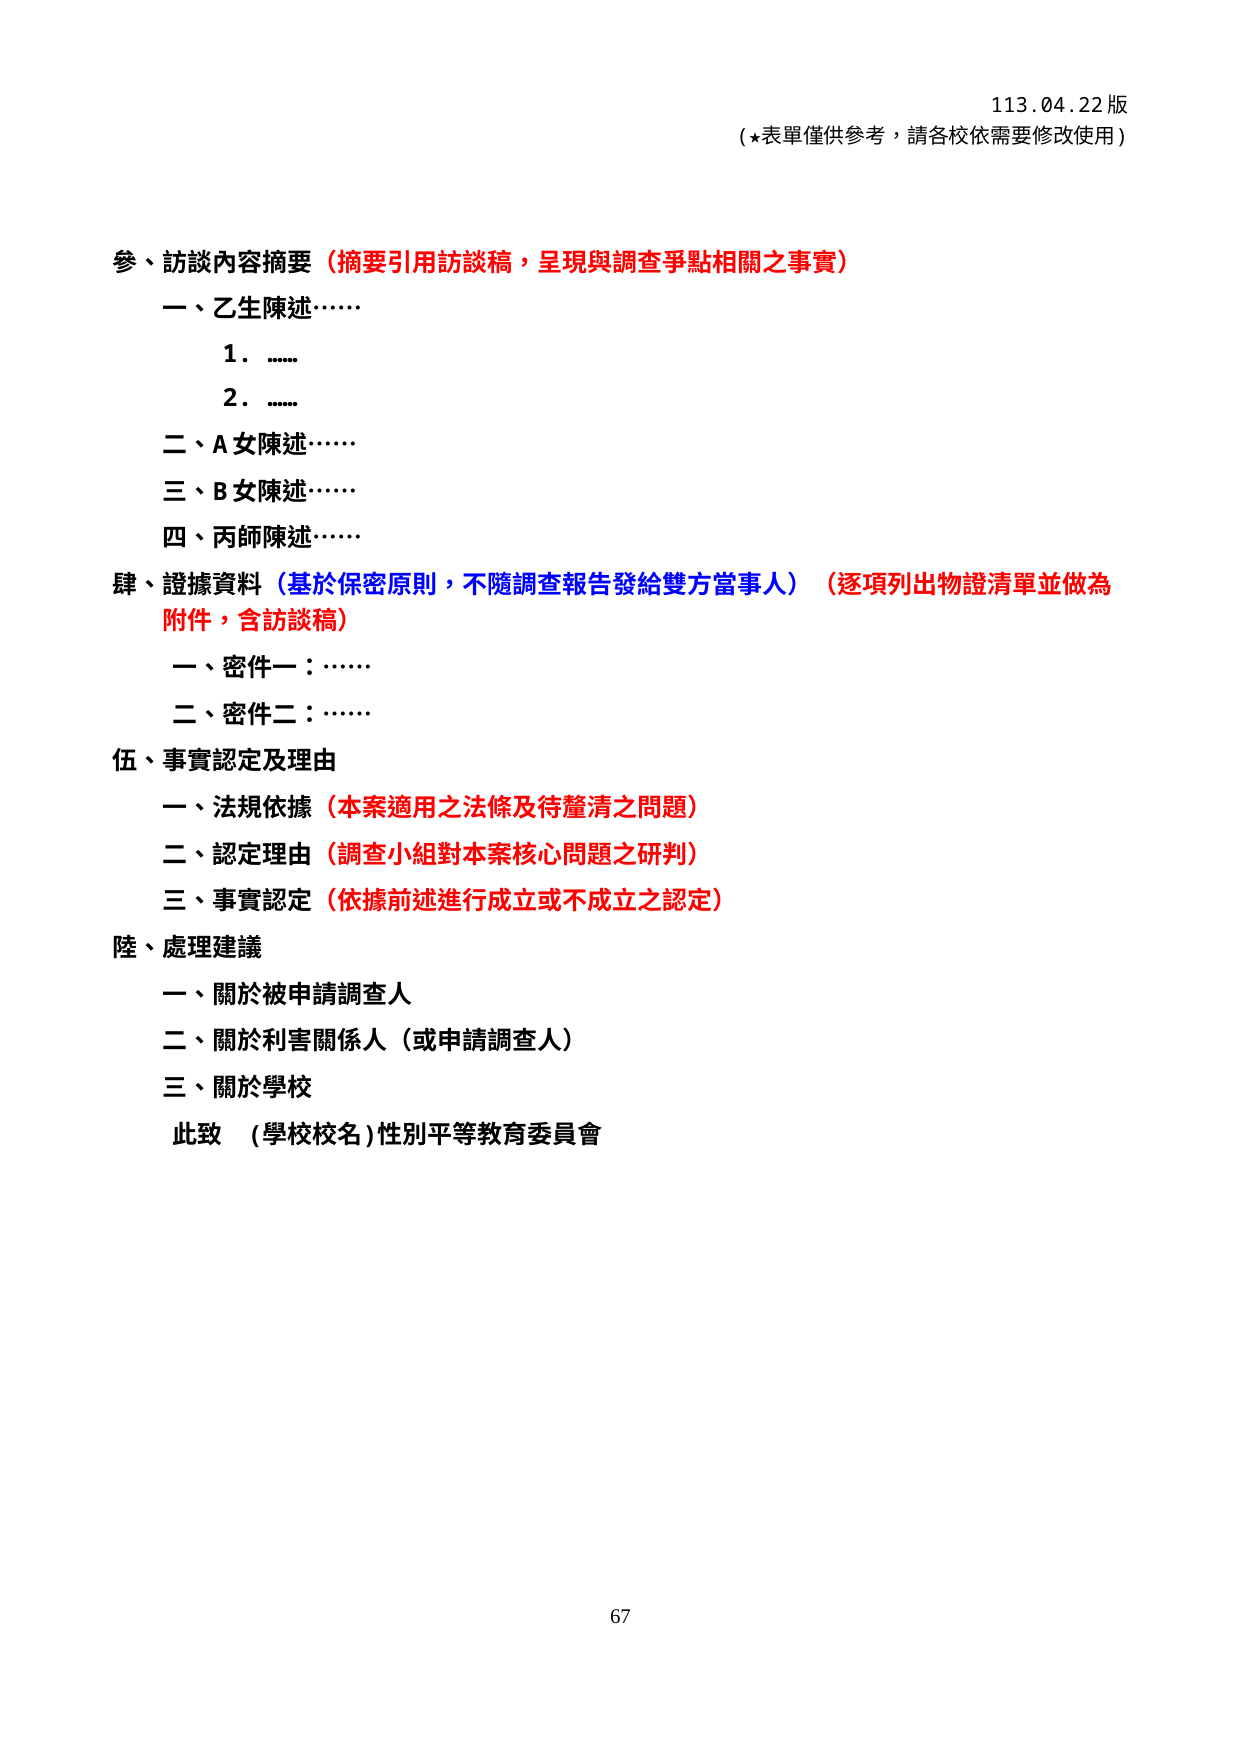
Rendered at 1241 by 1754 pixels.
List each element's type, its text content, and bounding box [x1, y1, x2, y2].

text 四、丙師陳述…… [112, 518, 1128, 554]
text 二、認定理由（調查小組對本案核心問題之研判） [112, 834, 1128, 870]
text 二、A女陳述…… [112, 424, 1128, 461]
text 一、密件一：…… [112, 647, 1128, 684]
text 三、關於學校 [112, 1067, 1128, 1104]
text 三、B女陳述…… [112, 471, 1128, 507]
text 參、訪談內容摘要（摘要引用訪談稿，呈現與調查爭點相關之事實） [112, 242, 1128, 278]
text 陸、處理建議 [112, 927, 1128, 964]
text 此致 (學校校名)性別平等教育委員會 [112, 1114, 1128, 1150]
text 一、法規依據（本案適用之法條及待釐清之問題） [112, 787, 1128, 824]
text 伍、事實認定及理由 [112, 741, 1128, 777]
text 三、事實認定（依據前述進行成立或不成立之認定） [112, 881, 1128, 917]
text 一、關於被申請調查人 [112, 974, 1128, 1010]
text 肆、證據資料（基於保密原則，不隨調查報告發給雙方當事人）（逐項列出物證清單並做為附件，含訪談稿） [112, 564, 1128, 637]
text 2. …… [112, 380, 1128, 414]
text 1. …… [112, 336, 1128, 370]
text 二、密件二：…… [112, 694, 1128, 730]
text 二、關於利害關係人（或申請調查人） [112, 1021, 1128, 1057]
text 一、乙生陳述…… [112, 289, 1128, 325]
